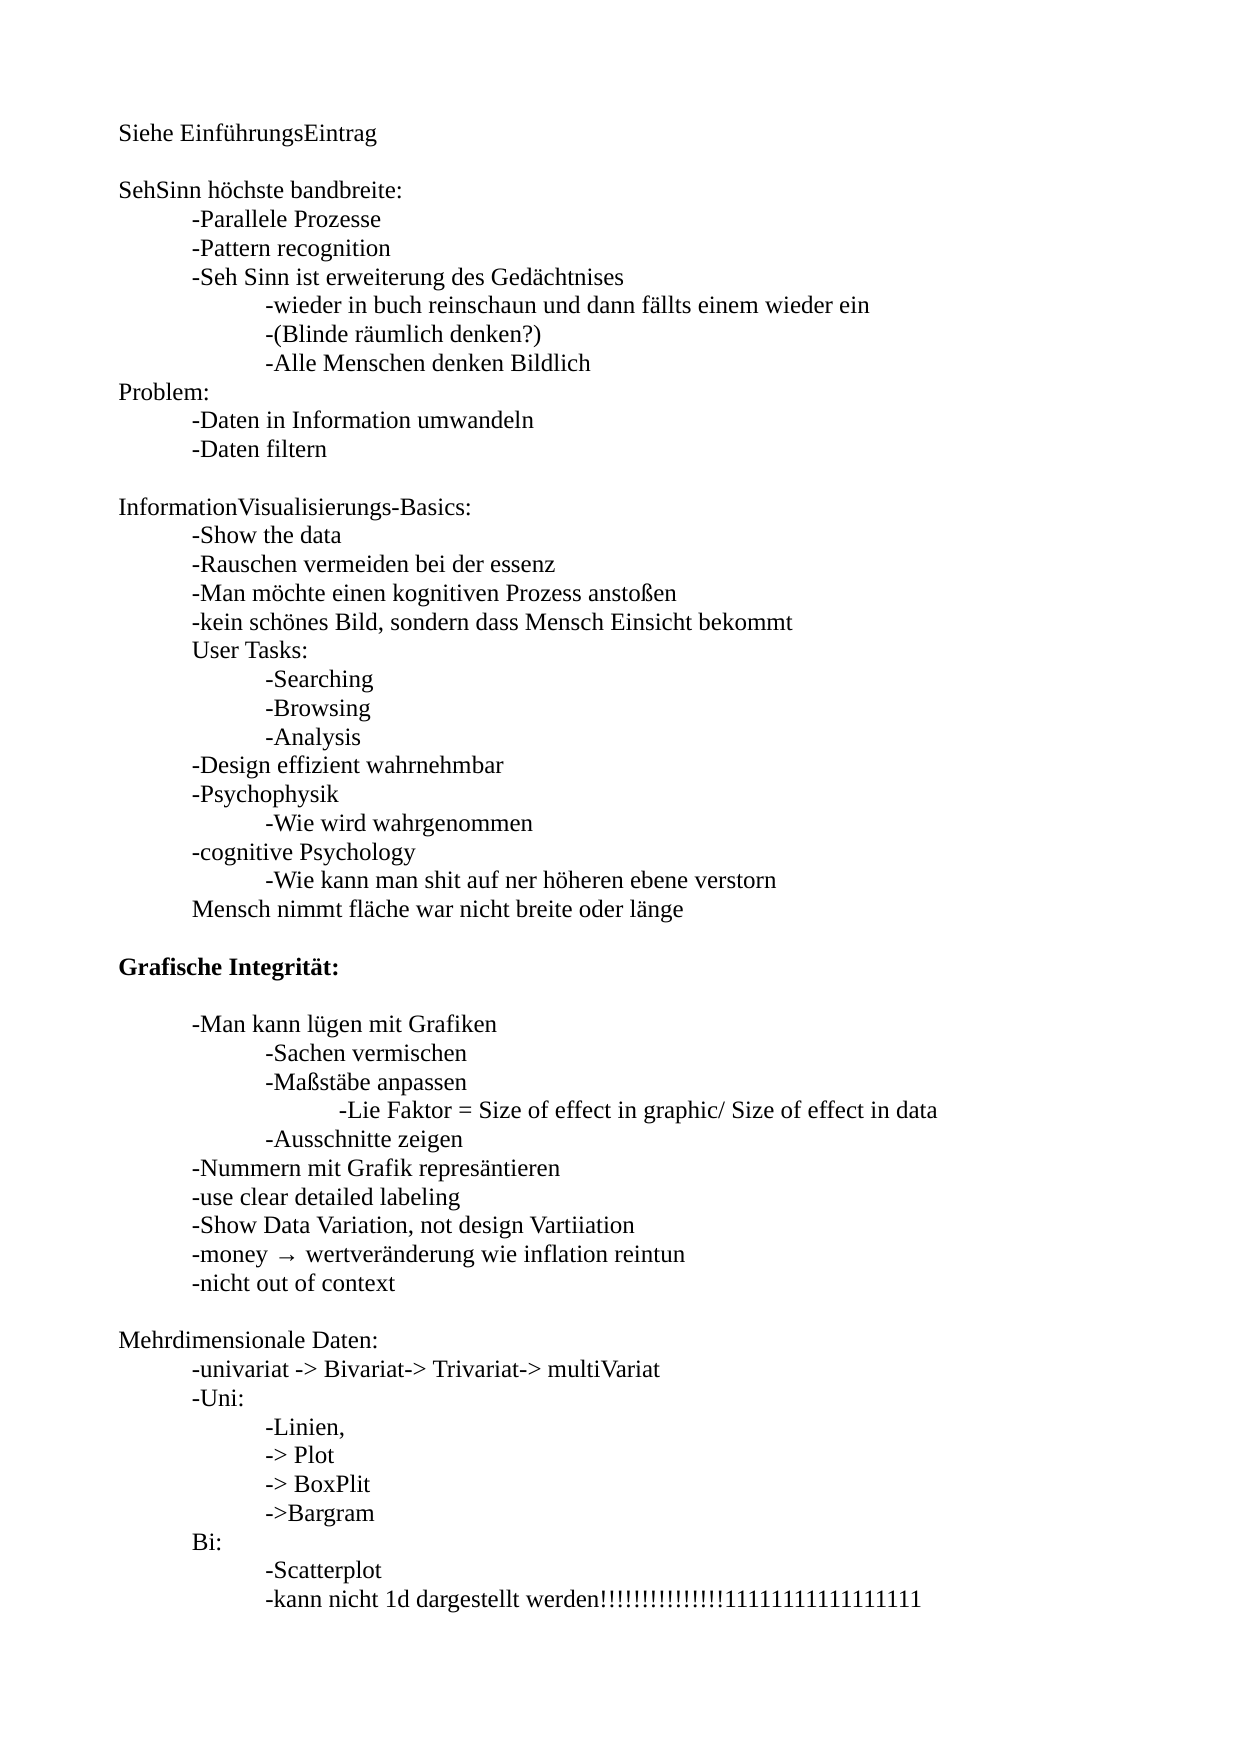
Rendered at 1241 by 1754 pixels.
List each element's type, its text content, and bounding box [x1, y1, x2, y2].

text -Design effizient wahrnehmbar [118, 751, 1122, 779]
text -Seh Sinn ist erweiterung des Gedächtnises [118, 262, 1122, 291]
text -Psychophysik [118, 779, 1122, 808]
text -Ausschnitte zeigen [118, 1124, 1122, 1153]
text -cognitive Psychology [118, 837, 1122, 866]
text Siehe EinführungsEintrag [118, 118, 1122, 147]
text -univariat -> Bivariat-> Trivariat-> multiVariat [118, 1354, 1122, 1383]
text -Uni: [118, 1383, 1122, 1412]
text -Daten in Information umwandeln [118, 406, 1122, 434]
text Bi: [118, 1527, 1122, 1556]
text -nicht out of context [118, 1268, 1122, 1297]
text -Linien, [118, 1412, 1122, 1441]
text -Analysis [118, 722, 1122, 751]
text -Pattern recognition [118, 233, 1122, 262]
text -Sachen vermischen [118, 1038, 1122, 1067]
text -wieder in buch reinschaun und dann fällts einem wieder ein [118, 291, 1122, 319]
text -Nummern mit Grafik represäntieren [118, 1153, 1122, 1182]
text -Show Data Variation, not design Vartiiation [118, 1211, 1122, 1239]
text -Lie Faktor = Size of effect in graphic/ Size of effect in data [118, 1096, 1122, 1124]
text InformationVisualisierungs-Basics: [118, 492, 1122, 521]
text -Alle Menschen denken Bildlich [118, 348, 1122, 377]
text Grafische Integrität: [118, 952, 1122, 981]
text -kein schönes Bild, sondern dass Mensch Einsicht bekommt [118, 607, 1122, 636]
text -Man kann lügen mit Grafiken [118, 1009, 1122, 1038]
text -Daten filtern [118, 434, 1122, 463]
text -Searching [118, 664, 1122, 693]
text -Maßstäbe anpassen [118, 1067, 1122, 1096]
text -Browsing [118, 693, 1122, 722]
text -Wie wird wahrgenommen [118, 808, 1122, 837]
text ->Bargram [118, 1498, 1122, 1527]
text -> Plot [118, 1441, 1122, 1469]
text -Wie kann man shit auf ner höheren ebene verstorn [118, 866, 1122, 894]
text -kann nicht 1d dargestellt werden!!!!!!!!!!!!!!!11111111111111111 [118, 1584, 1122, 1613]
text -Scatterplot [118, 1556, 1122, 1584]
text -> BoxPlit [118, 1469, 1122, 1498]
text User Tasks: [118, 636, 1122, 664]
text -(Blinde räumlich denken?) [118, 319, 1122, 348]
text Problem: [118, 377, 1122, 406]
text -Man möchte einen kognitiven Prozess anstoßen [118, 578, 1122, 607]
text -Parallele Prozesse [118, 204, 1122, 233]
text Mehrdimensionale Daten: [118, 1326, 1122, 1354]
text Mensch nimmt fläche war nicht breite oder länge [118, 894, 1122, 923]
text -money → wertveränderung wie inflation reintun [118, 1239, 1122, 1268]
text -Show the data [118, 521, 1122, 549]
text SehSinn höchste bandbreite: [118, 176, 1122, 204]
text -use clear detailed labeling [118, 1182, 1122, 1211]
text -Rauschen vermeiden bei der essenz [118, 549, 1122, 578]
